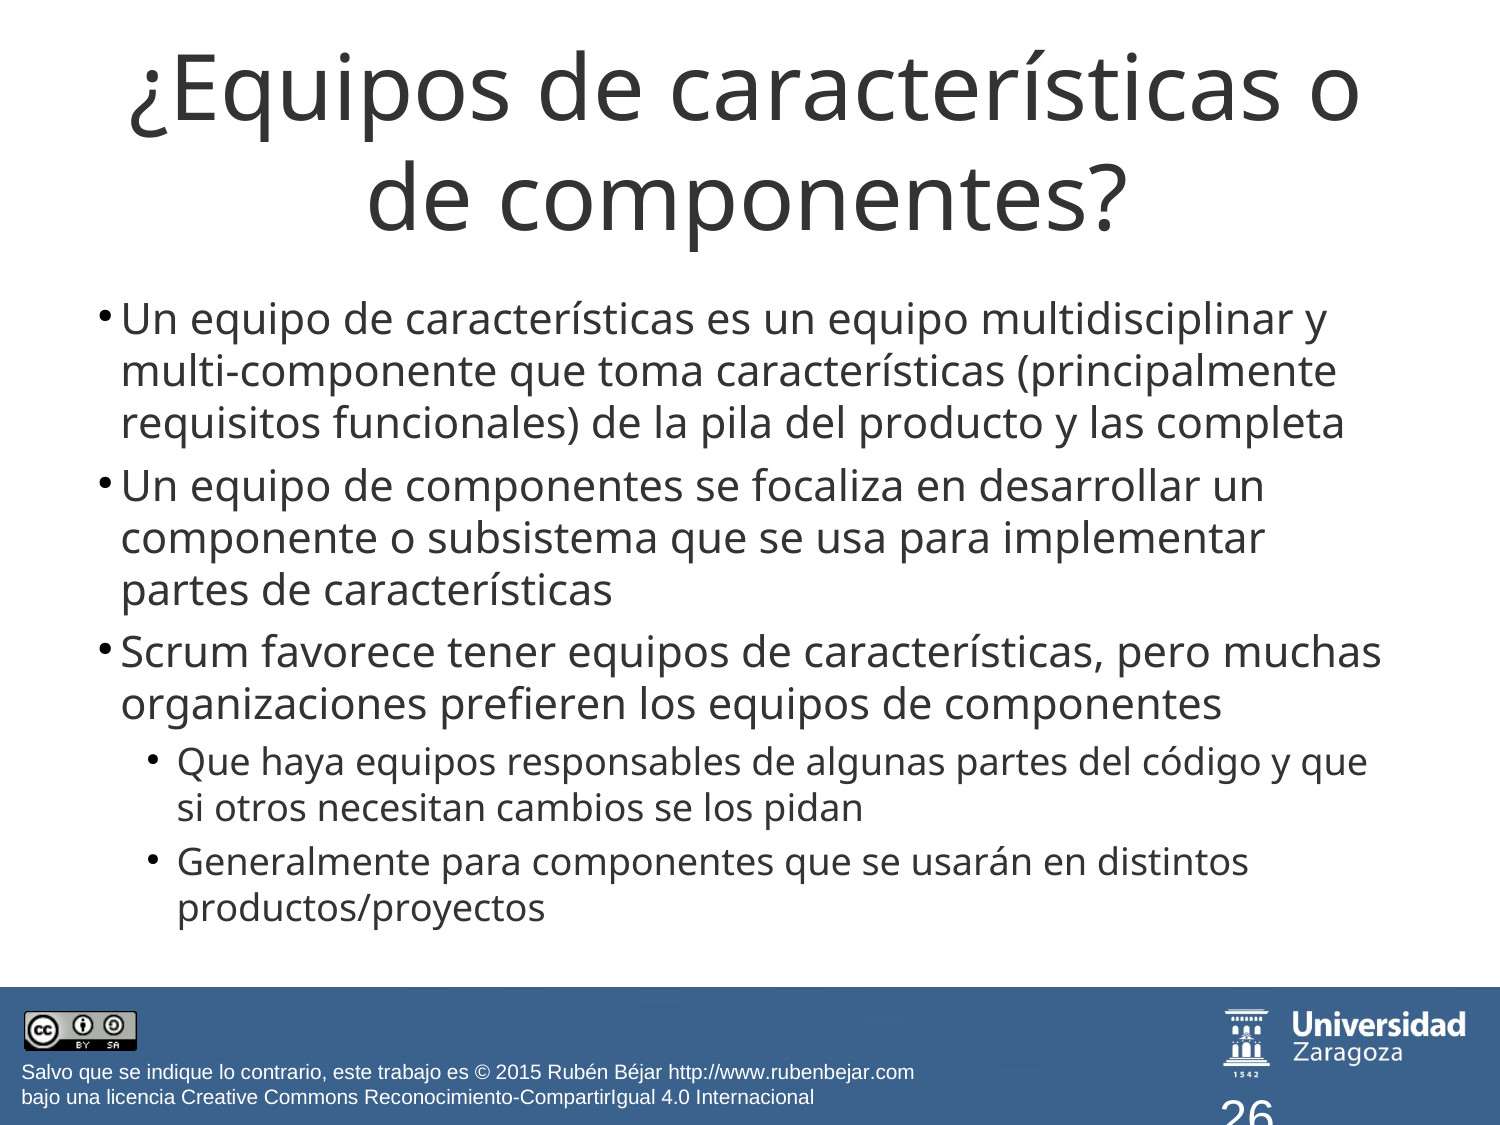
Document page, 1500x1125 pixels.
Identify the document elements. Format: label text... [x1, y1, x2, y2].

picture [0, 987, 1500, 1125]
title ¿Equipos de características o de componentes? [74, 21, 1420, 257]
picture [1254, 1116, 1268, 1125]
list Un equipo de características es un equipo multidisciplinar y multi-componente que toma características (principalmente requisitos funcionales) de la pila del producto y las completa Un equipo de componentes se focaliza en desarrollar un componente o subsistema que se usa para implementar partes de características Scrum favorece tener equipos de características, pero muchas organizaciones prefieren los equipos de componentes Que haya equipos responsables de algunas partes del código y que si otros necesitan cambios se los pidan Generalmente para componentes que se usarán en distintos productos/proyectos [82, 283, 1418, 957]
